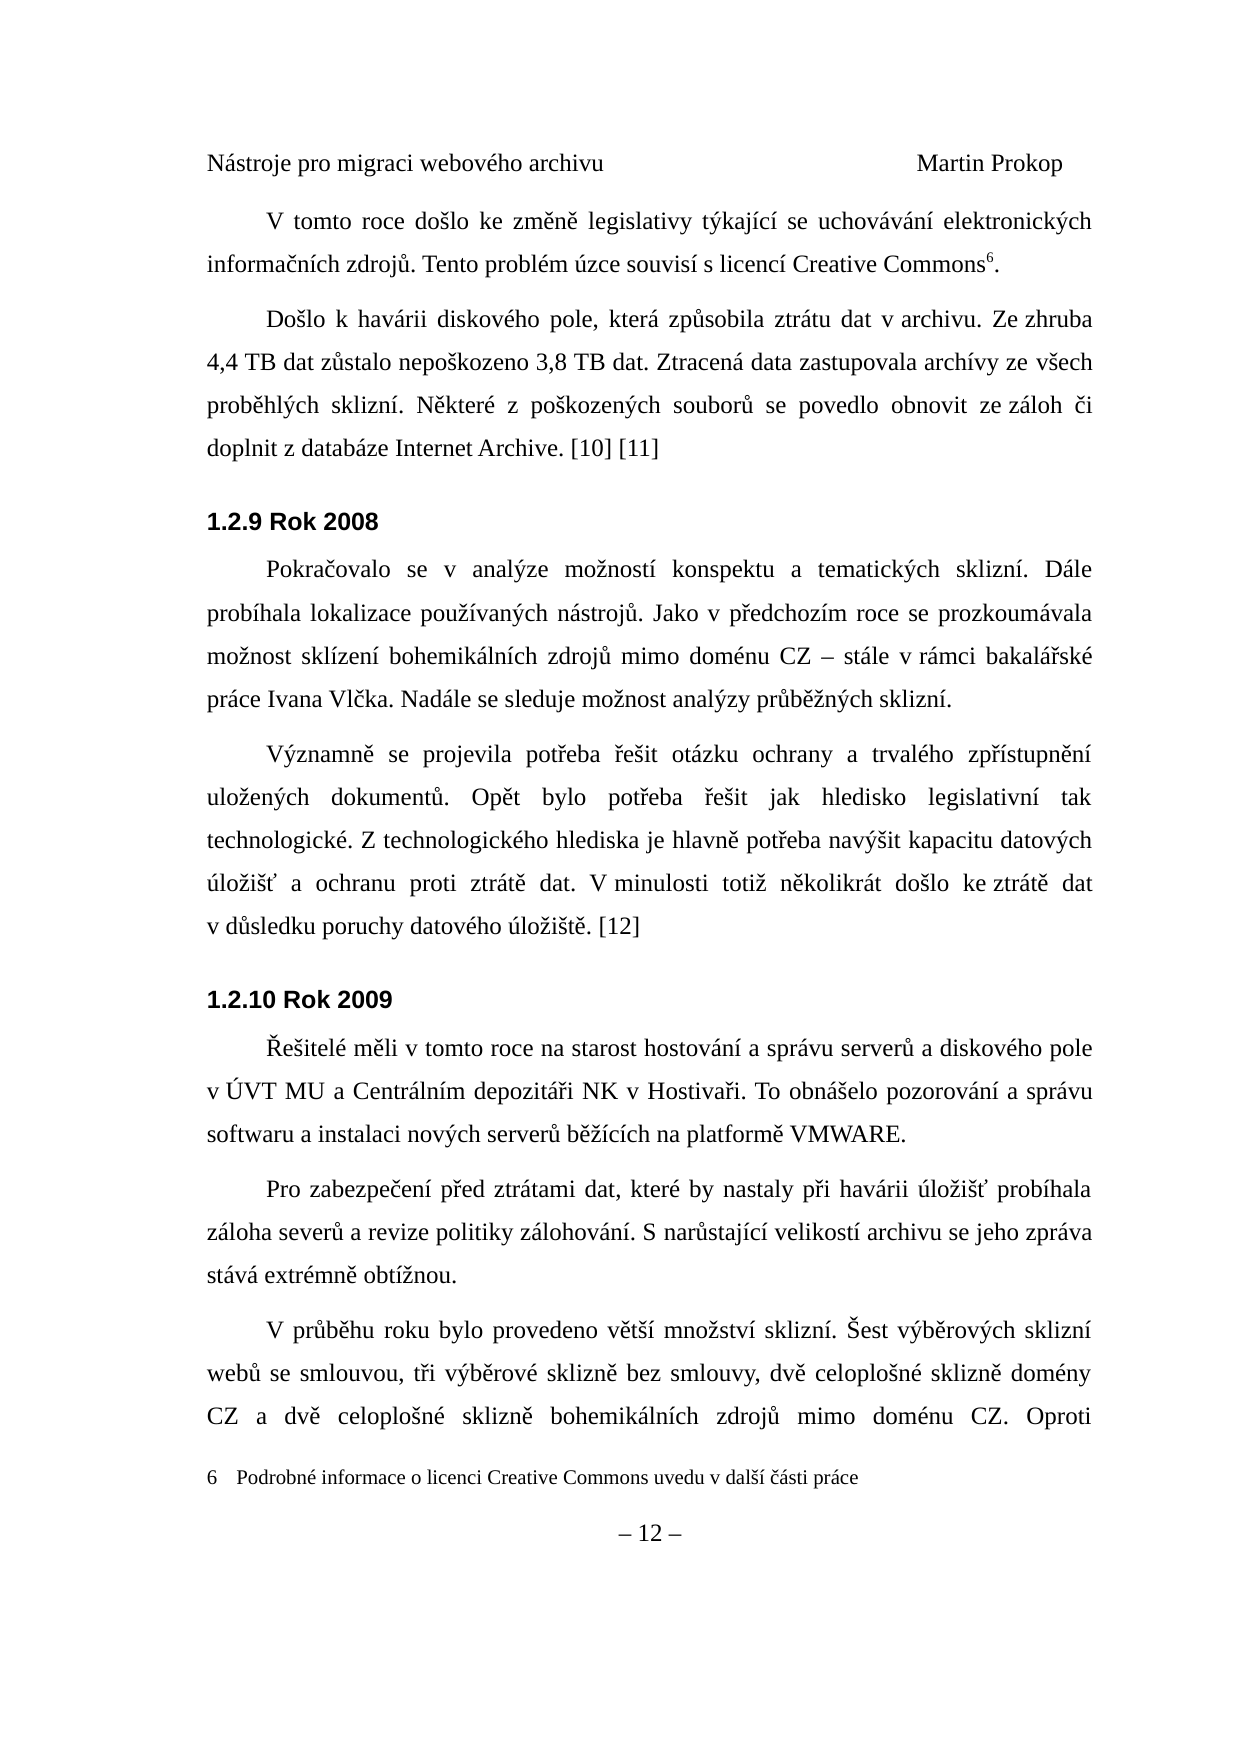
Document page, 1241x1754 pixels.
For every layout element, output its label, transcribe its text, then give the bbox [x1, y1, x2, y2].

text Řešitelé měli v tomto roce na starost hostování a správu serverů a diskového pole v ÚVT MU a Centrálním depozitáři NK v Hostivaři. To obnášelo pozorování a správu softwaru a instalaci nových serverů běžících na platformě VMWARE. [207, 1033, 1093, 1148]
text V průběhu roku bylo provedeno větší množství sklizní. Šest výběrových sklizní webů se smlouvou, tři výběrové sklizně bez smlouvy, dvě celoplošné sklizně domény CZ a dvě celoplošné sklizně bohemikálních zdrojů mimo doménu CZ. Oproti [207, 1315, 1093, 1430]
text Pokračovalo se v analýze možností konspektu a tematických sklizní. Dále probíhala lokalizace používaných nástrojů. Jako v předchozím roce se prozkoumávala možnost sklízení bohemikálních zdrojů mimo doménu CZ – stále v rámci bakalářské práce Ivana Vlčka. Nadále se sleduje možnost analýzy průběžných sklizní. [207, 554, 1093, 713]
text V tomto roce došlo ke změně legislativy týkající se uchovávání elektronických informačních zdrojů. Tento problém úzce souvisí s licencí Creative Commons. [207, 206, 1093, 278]
text Podrobné informace o licenci Creative Commons uvedu v další části práce [207, 1465, 1093, 1489]
text Došlo k havárii diskového pole, která způsobila ztrátu dat v archivu. Ze zhruba 4,4 TB dat zůstalo nepoškozeno 3,8 TB dat. Ztracená data zastupovala archívy ze všech proběhlých sklizní. Některé z poškozených souborů se povedlo obnovit ze záloh či doplnit z databáze Internet Archive. [10] [11] [207, 304, 1093, 462]
subtitle 1.2.9 Rok 2008 [207, 507, 1093, 536]
text Významně se projevila potřeba řešit otázku ochrany a trvalého zpřístupnění uložených dokumentů. Opět bylo potřeba řešit jak hledisko legislativní tak technologické. Z technologického hlediska je hlavně potřeba navýšit kapacitu datových úložišť a ochranu proti ztrátě dat. V minulosti totiž několikrát došlo ke ztrátě dat v důsledku poruchy datového úložiště. [12] [207, 739, 1093, 940]
subtitle 1.2.10 Rok 2009 [207, 986, 1093, 1014]
text Pro zabezpečení před ztrátami dat, které by nastaly při havárii úložišť probíhala záloha severů a revize politiky zálohování. S narůstající velikostí archivu se jeho zpráva stává extrémně obtížnou. [207, 1174, 1093, 1289]
